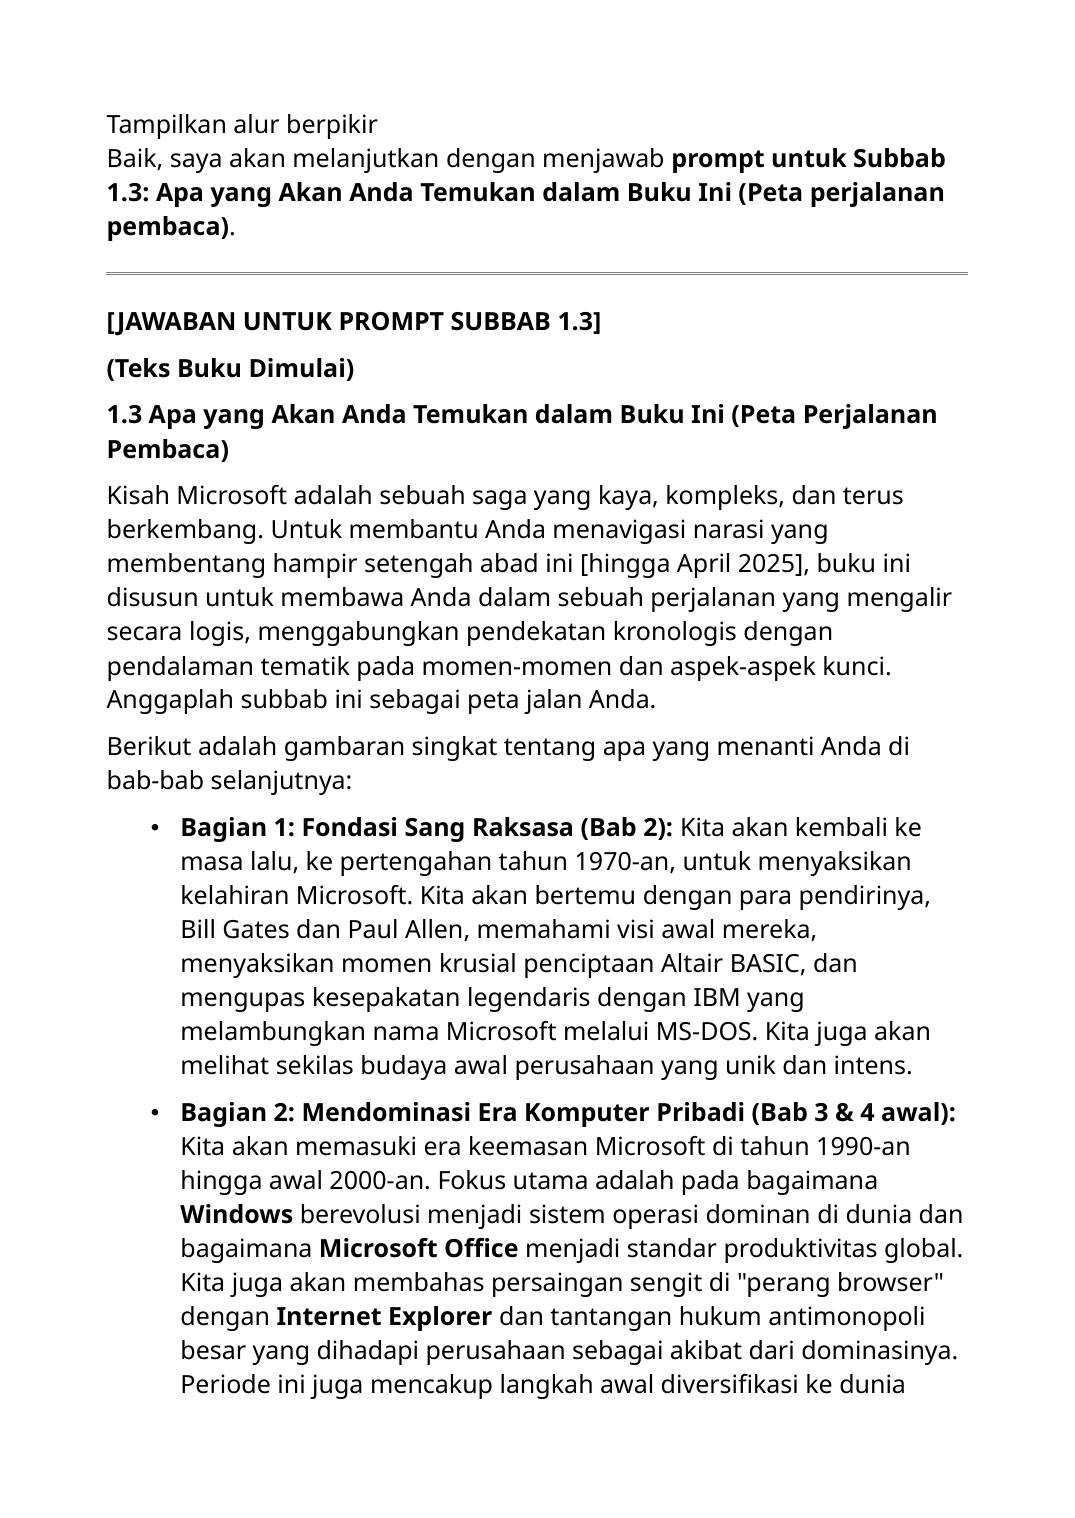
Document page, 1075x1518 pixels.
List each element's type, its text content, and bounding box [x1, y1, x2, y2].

list Bagian 1: Fondasi Sang Raksasa (Bab 2): Kita akan kembali ke masa lalu, ke pertengahan tahun 1970-an, untuk menyaksikan kelahiran Microsoft. Kita akan bertemu dengan para pendirinya, Bill Gates dan Paul Allen, memahami visi awal mereka, menyaksikan momen krusial penciptaan Altair BASIC, dan mengupas kesepakatan legendaris dengan IBM yang melambungkan nama Microsoft melalui MS-DOS. Kita juga akan melihat sekilas budaya awal perusahaan yang unik dan intens. [151, 809, 968, 1082]
text Kisah Microsoft adalah sebuah saga yang kaya, kompleks, dan terus berkembang. Untuk membantu Anda menavigasi narasi yang membentang hampir setengah abad ini [hingga April 2025], buku ini disusun untuk membawa Anda dalam sebuah perjalanan yang mengalir secara logis, menggabungkan pendekatan kronologis dengan pendalaman tematik pada momen-momen dan aspek-aspek kunci. Anggaplah subbab ini sebagai peta jalan Anda. [106, 478, 968, 716]
text (Teks Buku Dimulai) [106, 351, 968, 385]
text Baik, saya akan melanjutkan dengan menjawab prompt untuk Subbab 1.3: Apa yang Akan Anda Temukan dalam Buku Ini (Peta perjalanan pembaca). [106, 141, 968, 243]
list Bagian 2: Mendominasi Era Komputer Pribadi (Bab 3 & 4 awal): Kita akan memasuki era keemasan Microsoft di tahun 1990-an hingga awal 2000-an. Fokus utama adalah pada bagaimana Windows berevolusi menjadi sistem operasi dominan di dunia dan bagaimana Microsoft Office menjadi standar produktivitas global. Kita juga akan membahas persaingan sengit di "perang browser" dengan Internet Explorer dan tantangan hukum antimonopoli besar yang dihadapi perusahaan sebagai akibat dari dominasinya. Periode ini juga mencakup langkah awal diversifikasi ke dunia [151, 1094, 968, 1401]
text Berikut adalah gambaran singkat tentang apa yang menanti Anda di bab-bab selanjutnya: [106, 729, 968, 797]
text Tampilkan alur berpikir [106, 106, 968, 141]
text 1.3 Apa yang Akan Anda Temukan dalam Buku Ini (Peta Perjalanan Pembaca) [106, 397, 968, 465]
text [JAWABAN UNTUK PROMPT SUBBAB 1.3] [106, 304, 968, 338]
